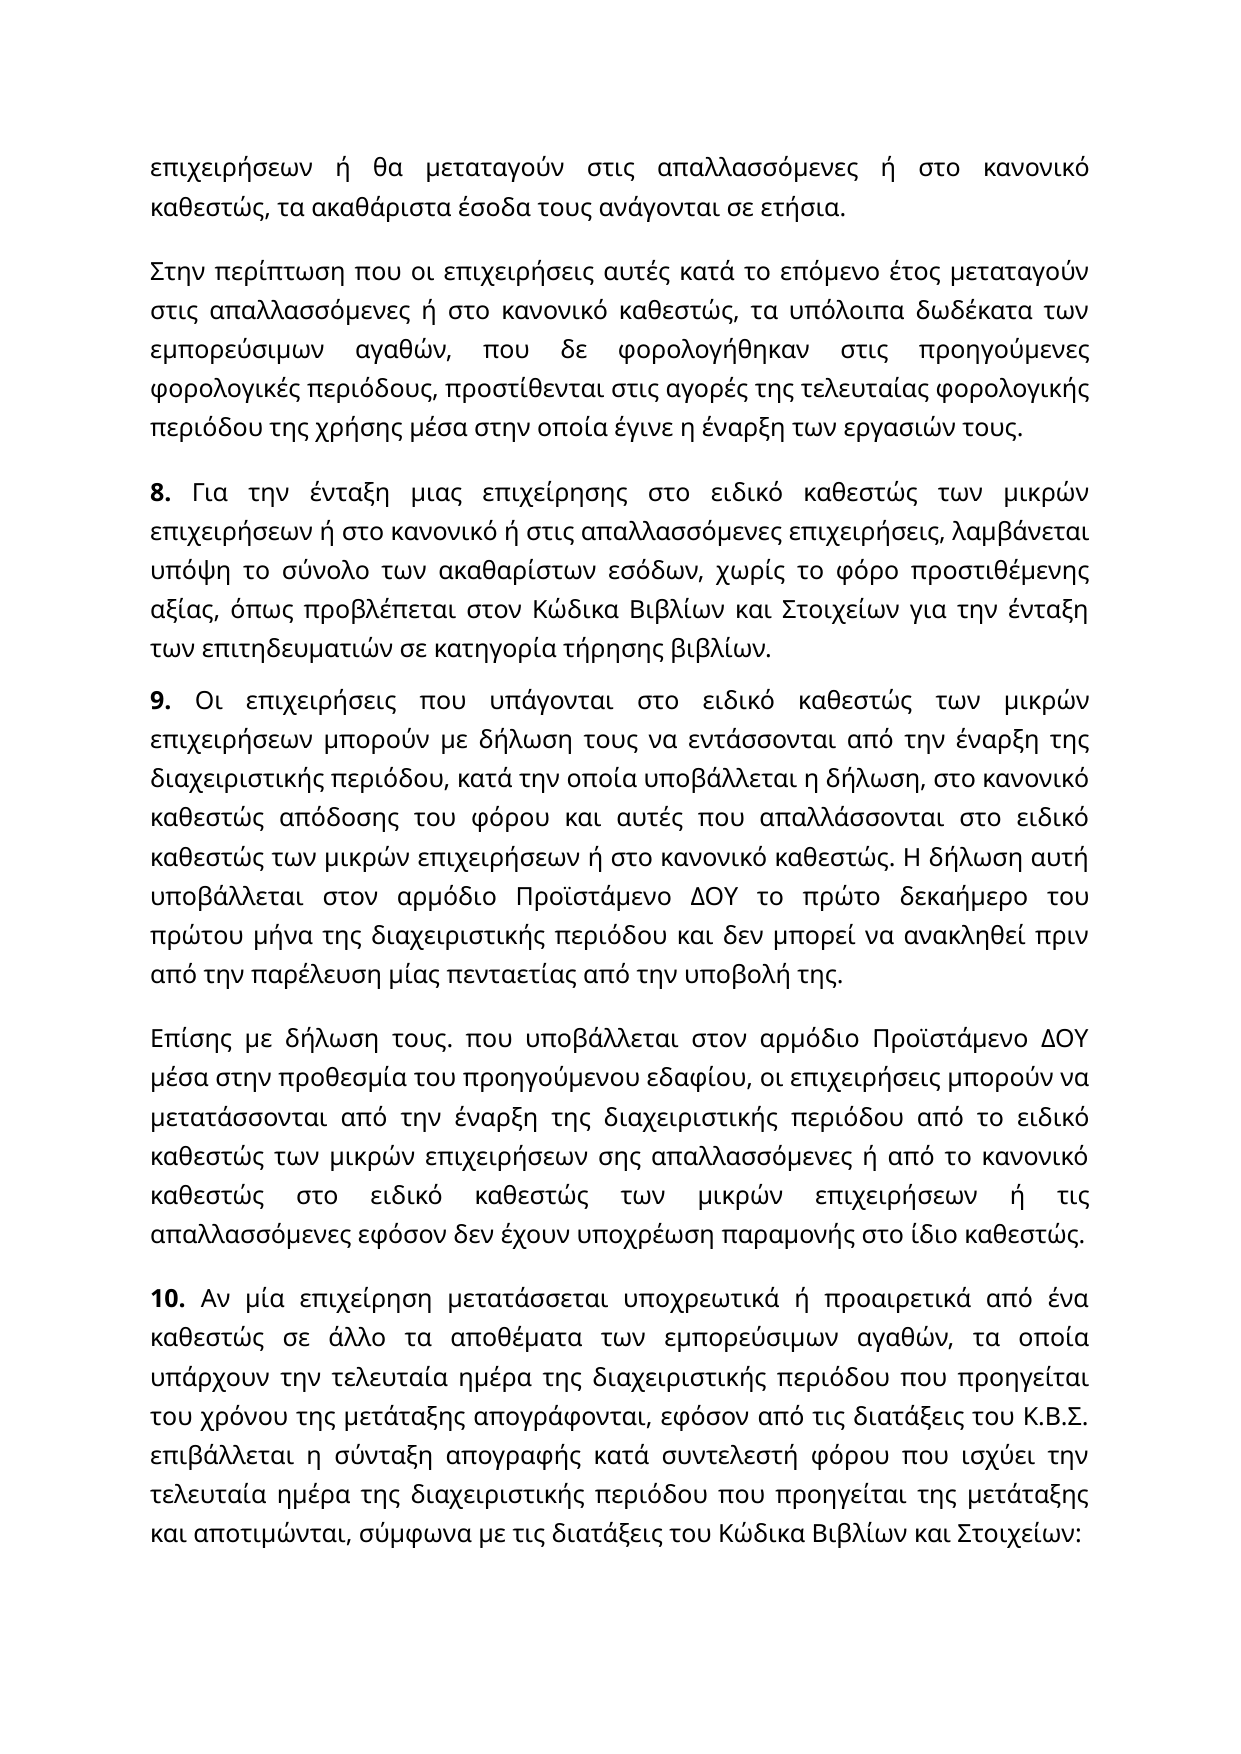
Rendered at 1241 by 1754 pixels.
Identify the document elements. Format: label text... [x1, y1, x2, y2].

text επιχειρήσεων ή θα μεταταγούν στις απαλλασσόμενες ή στο κανονικό καθεστώς, τα ακαθάριστα έσοδα τους ανάγονται σε ετήσια. [150, 150, 1090, 223]
text 9. Οι επιχειρήσεις που υπάγονται στο ειδικό καθεστώς των μικρών επιχειρήσεων μπορούν με δήλωση τους να εντάσσονται από την έναρξη της διαχειριστικής περιόδου, κατά την οποία υποβάλλεται η δήλωση, στο κανονικό καθεστώς απόδοσης του φόρου και αυτές που απαλλάσσονται στο ειδικό καθεστώς των μικρών επιχειρήσεων ή στο κανονικό καθεστώς. Η δήλωση αυτή υποβάλλεται στον αρμόδιο Προϊστάμενο ΔΟΥ το πρώτο δεκαήμερο του πρώτου μήνα της διαχειριστικής περιόδου και δεν μπορεί να ανακληθεί πριν από την παρέλευση μίας πενταετίας από την υποβολή της. [150, 682, 1090, 991]
text Στην περίπτωση που οι επιχειρήσεις αυτές κατά το επόμενο έτος μεταταγούν στις απαλλασσόμενες ή στο κανονικό καθεστώς, τα υπόλοιπα δωδέκατα των εμπορεύσιμων αγαθών, που δε φορολογήθηκαν στις προηγούμενες φορολογικές περιόδους, προστίθενται στις αγορές της τελευταίας φορολογικής περιόδου της χρήσης μέσα στην οποία έγινε η έναρξη των εργασιών τους. [150, 253, 1090, 444]
text 10. Αν μία επιχείρηση μετατάσσεται υποχρεωτικά ή προαιρετικά από ένα καθεστώς σε άλλο τα αποθέματα των εμπορεύσιμων αγαθών, τα οποία υπάρχουν την τελευταία ημέρα της διαχειριστικής περιόδου που προηγείται του χρόνου της μετάταξης απογράφονται, εφόσον από τις διατάξεις του Κ.Β.Σ. επιβάλλεται η σύνταξη απογραφής κατά συντελεστή φόρου που ισχύει την τελευταία ημέρα της διαχειριστικής περιόδου που προηγείται της μετάταξης και αποτιμώνται, σύμφωνα με τις διατάξεις του Κώδικα Βιβλίων και Στοιχείων: [150, 1281, 1090, 1550]
text Επίσης με δήλωση τους. που υποβάλλεται στον αρμόδιο Προϊστάμενο ΔΟΥ μέσα στην προθεσμία του προηγούμενου εδαφίου, οι επιχειρήσεις μπορούν να μετατάσσονται από την έναρξη της διαχειριστικής περιόδου από το ειδικό καθεστώς των μικρών επιχειρήσεων σης απαλλασσόμενες ή από το κανονικό καθεστώς στο ειδικό καθεστώς των μικρών επιχειρήσεων ή τις απαλλασσόμενες εφόσον δεν έχουν υποχρέωση παραμονής στο ίδιο καθεστώς. [150, 1021, 1090, 1251]
text 8. Για την ένταξη μιας επιχείρησης στο ειδικό καθεστώς των μικρών επιχειρήσεων ή στο κανονικό ή στις απαλλασσόμενες επιχειρήσεις, λαμβάνεται υπόψη το σύνολο των ακαθαρίστων εσόδων, χωρίς το φόρο προστιθέμενης αξίας, όπως προβλέπεται στον Κώδικα Βιβλίων και Στοιχείων για την ένταξη των επιτηδευματιών σε κατηγορία τήρησης βιβλίων. [150, 474, 1090, 665]
